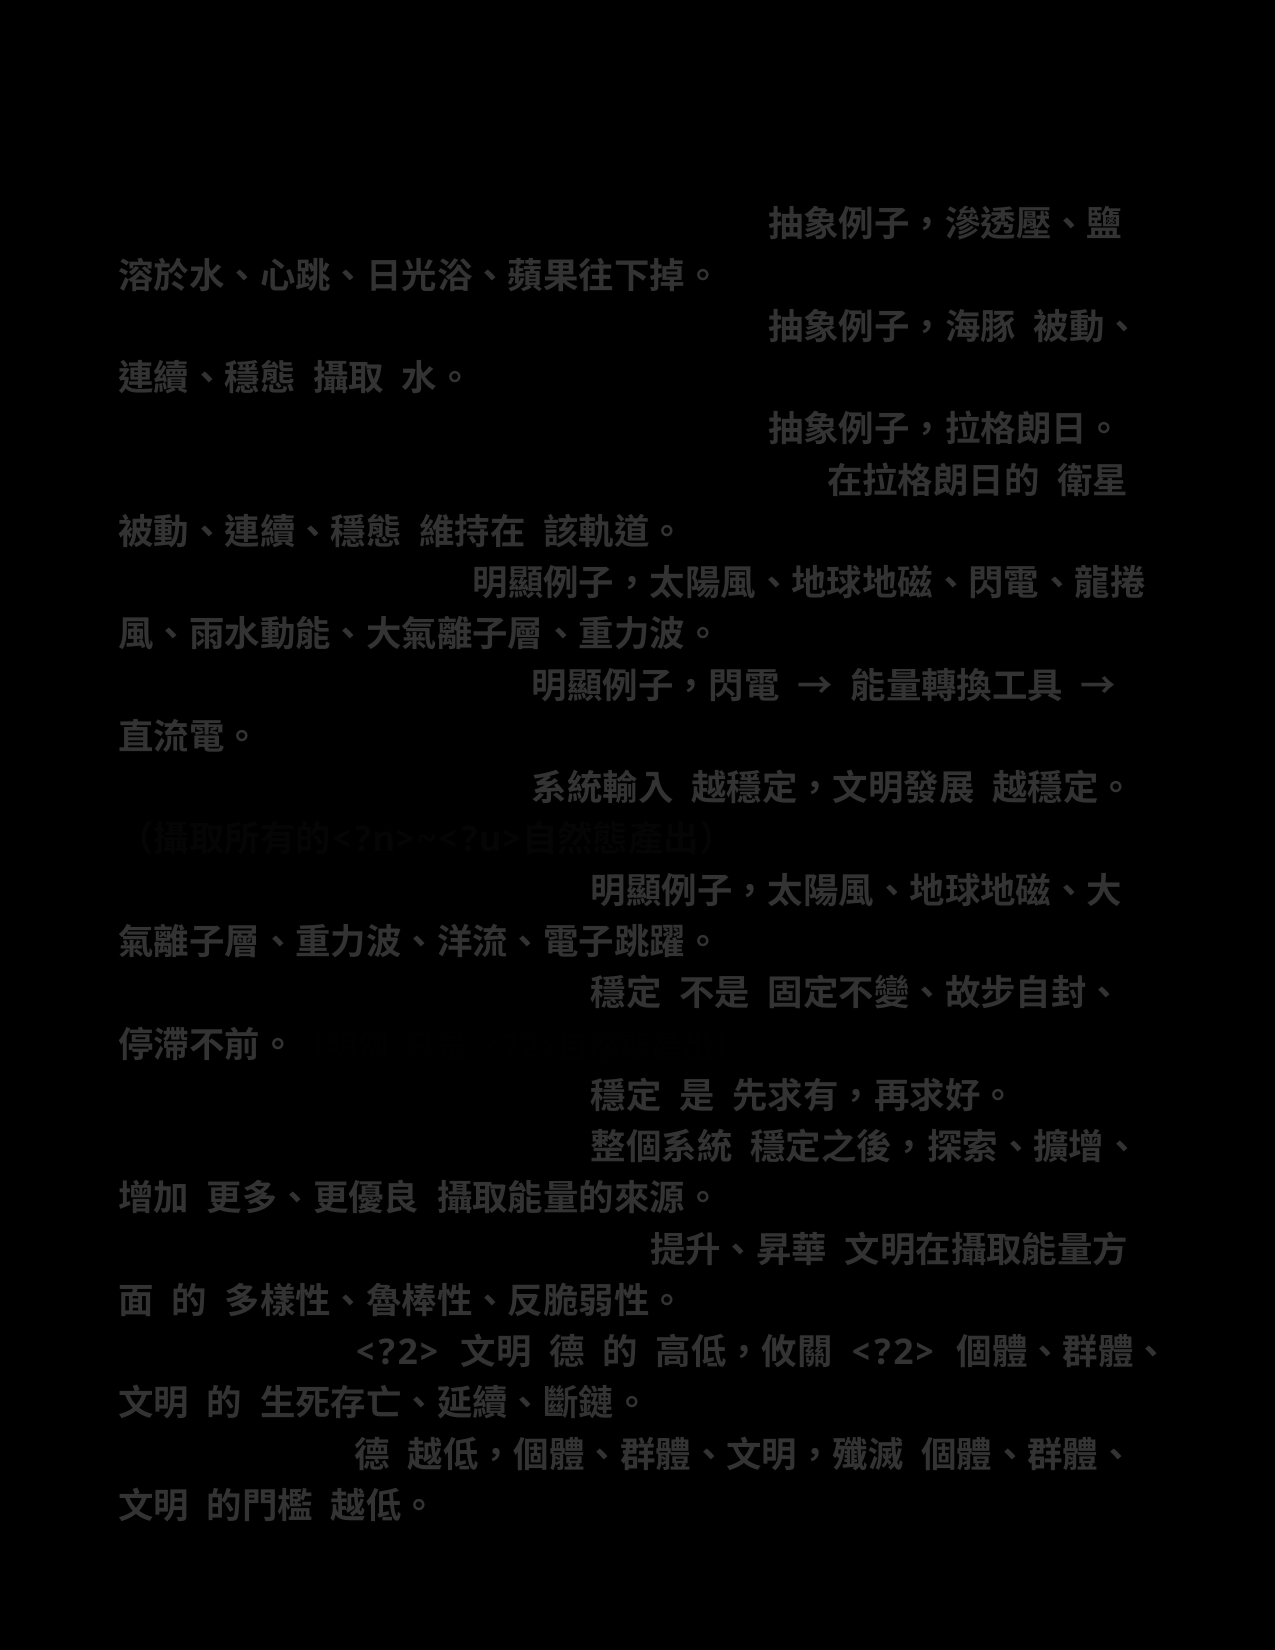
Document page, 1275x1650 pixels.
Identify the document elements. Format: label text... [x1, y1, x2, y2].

text 明顯例子，太陽風、地球地磁、閃電、龍捲風、雨水動能、大氣離子層、重力波。 [118, 554, 1157, 657]
text 德 越低，個體、群體、文明，殲滅 個體、群體、文明 的門檻 越低。 [118, 1426, 1157, 1528]
text 整個系統 穩定之後，探索、擴增、增加 更多、更優良 攝取能量的來源。 [118, 1118, 1157, 1221]
text <?2> 文明 德 的 高低，攸關 <?2> 個體、群體、文明 的 生死存亡、延續、斷鏈。 [118, 1323, 1157, 1426]
text 系統輸入 越穩定，文明發展 越穩定。（攝取所有的<?n>~<?u>自然態產出） [118, 759, 1157, 862]
text 在拉格朗日的 衛星 被動、連續、穩態 維持在 該軌道。 [118, 452, 1157, 554]
text 提升、昇華 文明在攝取能量方面 的 多樣性、魯棒性、反脆弱性。 [118, 1221, 1157, 1323]
text 抽象例子，滲透壓、鹽溶於水、心跳、日光浴、蘋果往下掉。 [118, 196, 1157, 298]
text 明顯例子，閃電 → 能量轉換工具 → 直流電。 [118, 657, 1157, 759]
text 穩定 不是 固定不變、故步自封、停滯不前。（明例 只是 <?2>自然態產出） [118, 965, 1157, 1067]
text 抽象例子，拉格朗日。 [118, 401, 1157, 452]
text 明顯例子，太陽風、地球地磁、大氣離子層、重力波、洋流、電子跳躍。 [118, 862, 1157, 965]
text 抽象例子，海豚 被動、連續、穩態 攝取 水。 [118, 298, 1157, 401]
text 穩定 是 先求有，再求好。 [118, 1067, 1157, 1118]
